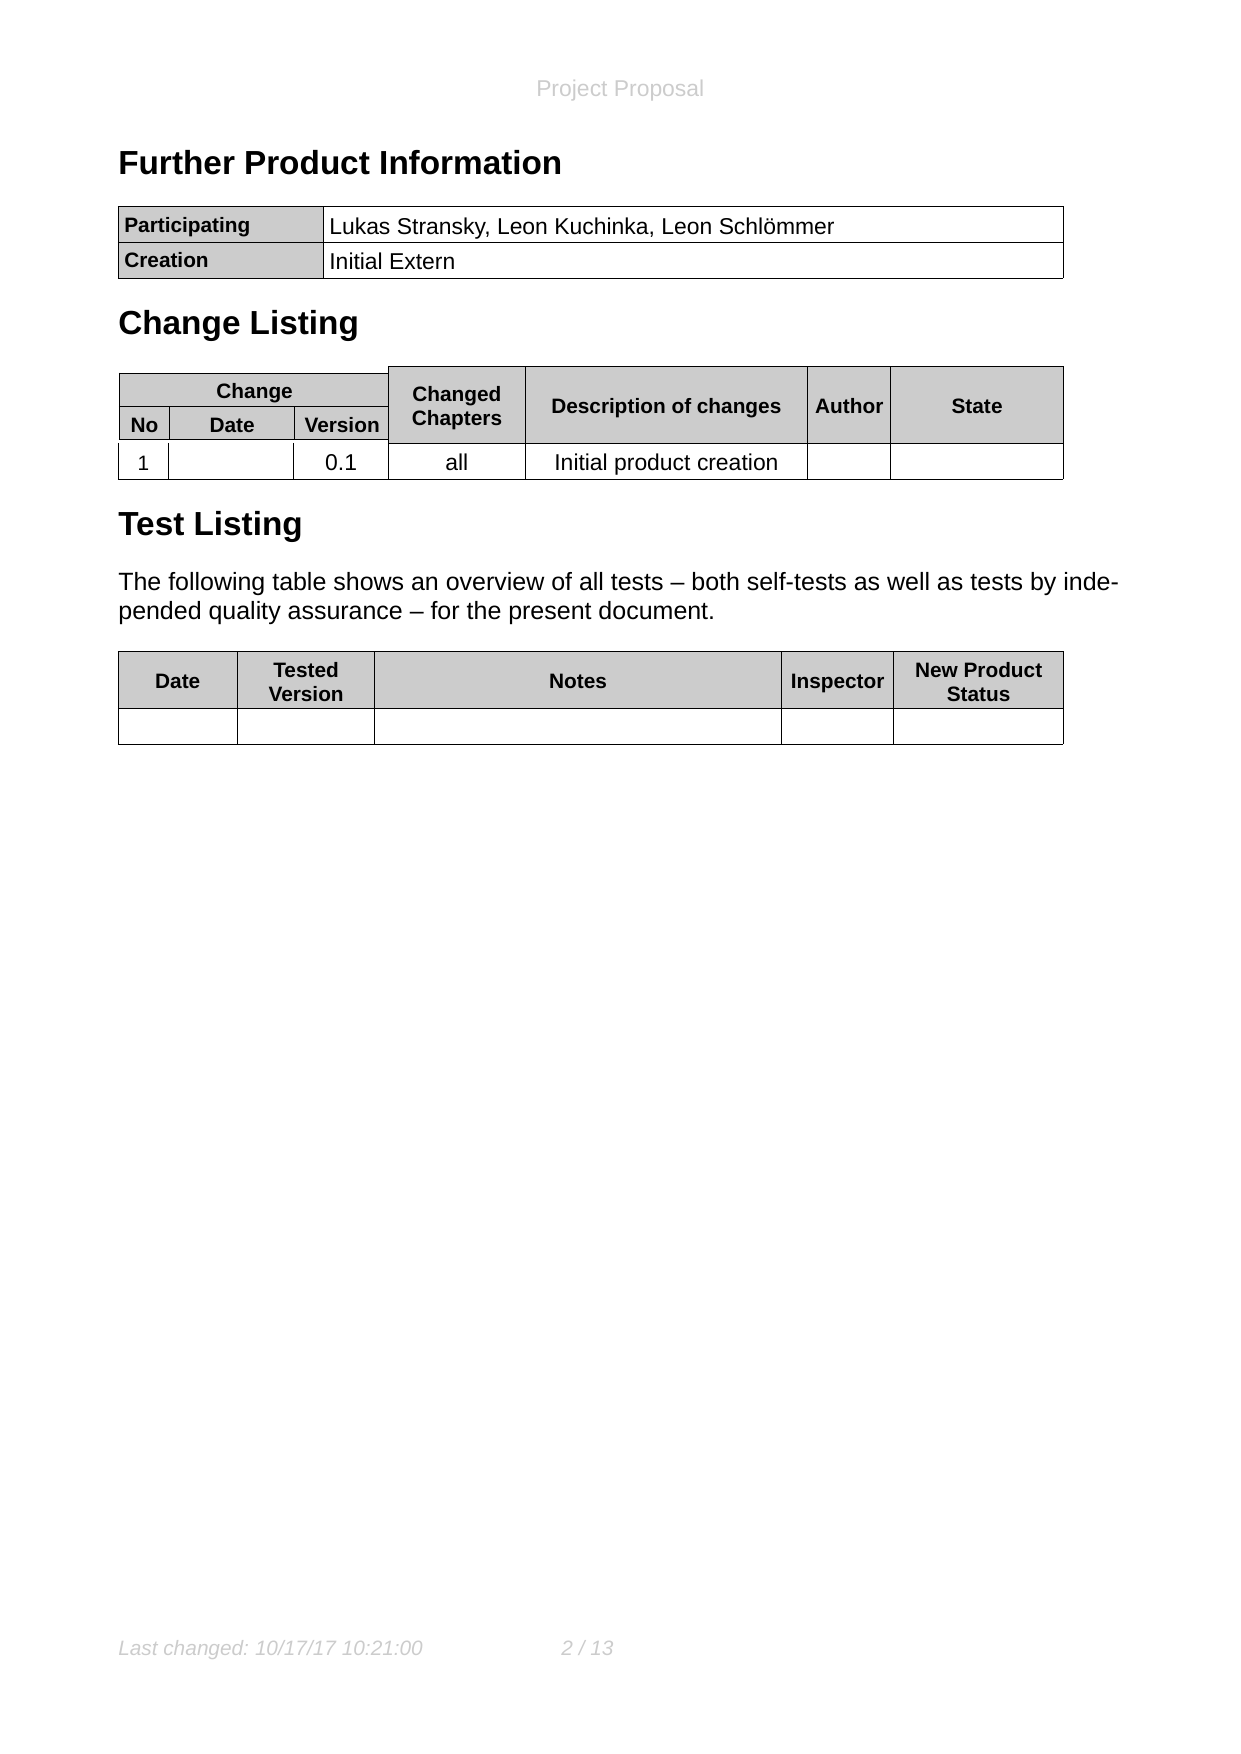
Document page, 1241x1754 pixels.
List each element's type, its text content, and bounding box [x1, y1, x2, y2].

table_header [118, 366, 388, 373]
table_header Participating [119, 207, 323, 242]
table_header Changed Chapters [389, 367, 525, 443]
table_header Date [119, 652, 237, 708]
text Change Listing [118, 303, 1122, 341]
text Further Product Information [118, 143, 1122, 181]
table_cell [894, 709, 1063, 744]
table_cell [891, 444, 1063, 478]
table_header Lukas Stransky, Leon Kuchinka, Leon Schlömmer [324, 207, 1063, 242]
table_cell No [120, 407, 169, 439]
table_cell 0.1 [294, 443, 388, 478]
table_cell [119, 709, 237, 744]
table_cell all [389, 444, 525, 478]
table_cell [375, 709, 781, 744]
table_header New Product Status [894, 652, 1063, 708]
table_cell Initial Extern [324, 243, 1063, 278]
table_cell Version [295, 407, 388, 439]
text Test Listing [118, 504, 1122, 542]
table_cell [169, 443, 293, 478]
table_cell Creation [119, 243, 323, 278]
text The following table shows an overview of all tests – both self-tests as well as tests by inde-pended quality assurance – for the present document. [118, 567, 1122, 624]
table_cell Initial product creation [526, 444, 807, 478]
table_cell [808, 444, 890, 478]
table_header Inspector [782, 652, 893, 708]
table_cell Date [170, 407, 294, 439]
table_header Tested Version [238, 652, 374, 708]
table_header Notes [375, 652, 781, 708]
table_header State [891, 367, 1063, 443]
table_cell 1 [119, 443, 168, 478]
table_cell [238, 709, 374, 744]
table_cell [782, 709, 893, 744]
table_header Change [120, 374, 388, 406]
table_header Author [808, 367, 890, 443]
table_header Description of changes [526, 367, 807, 443]
